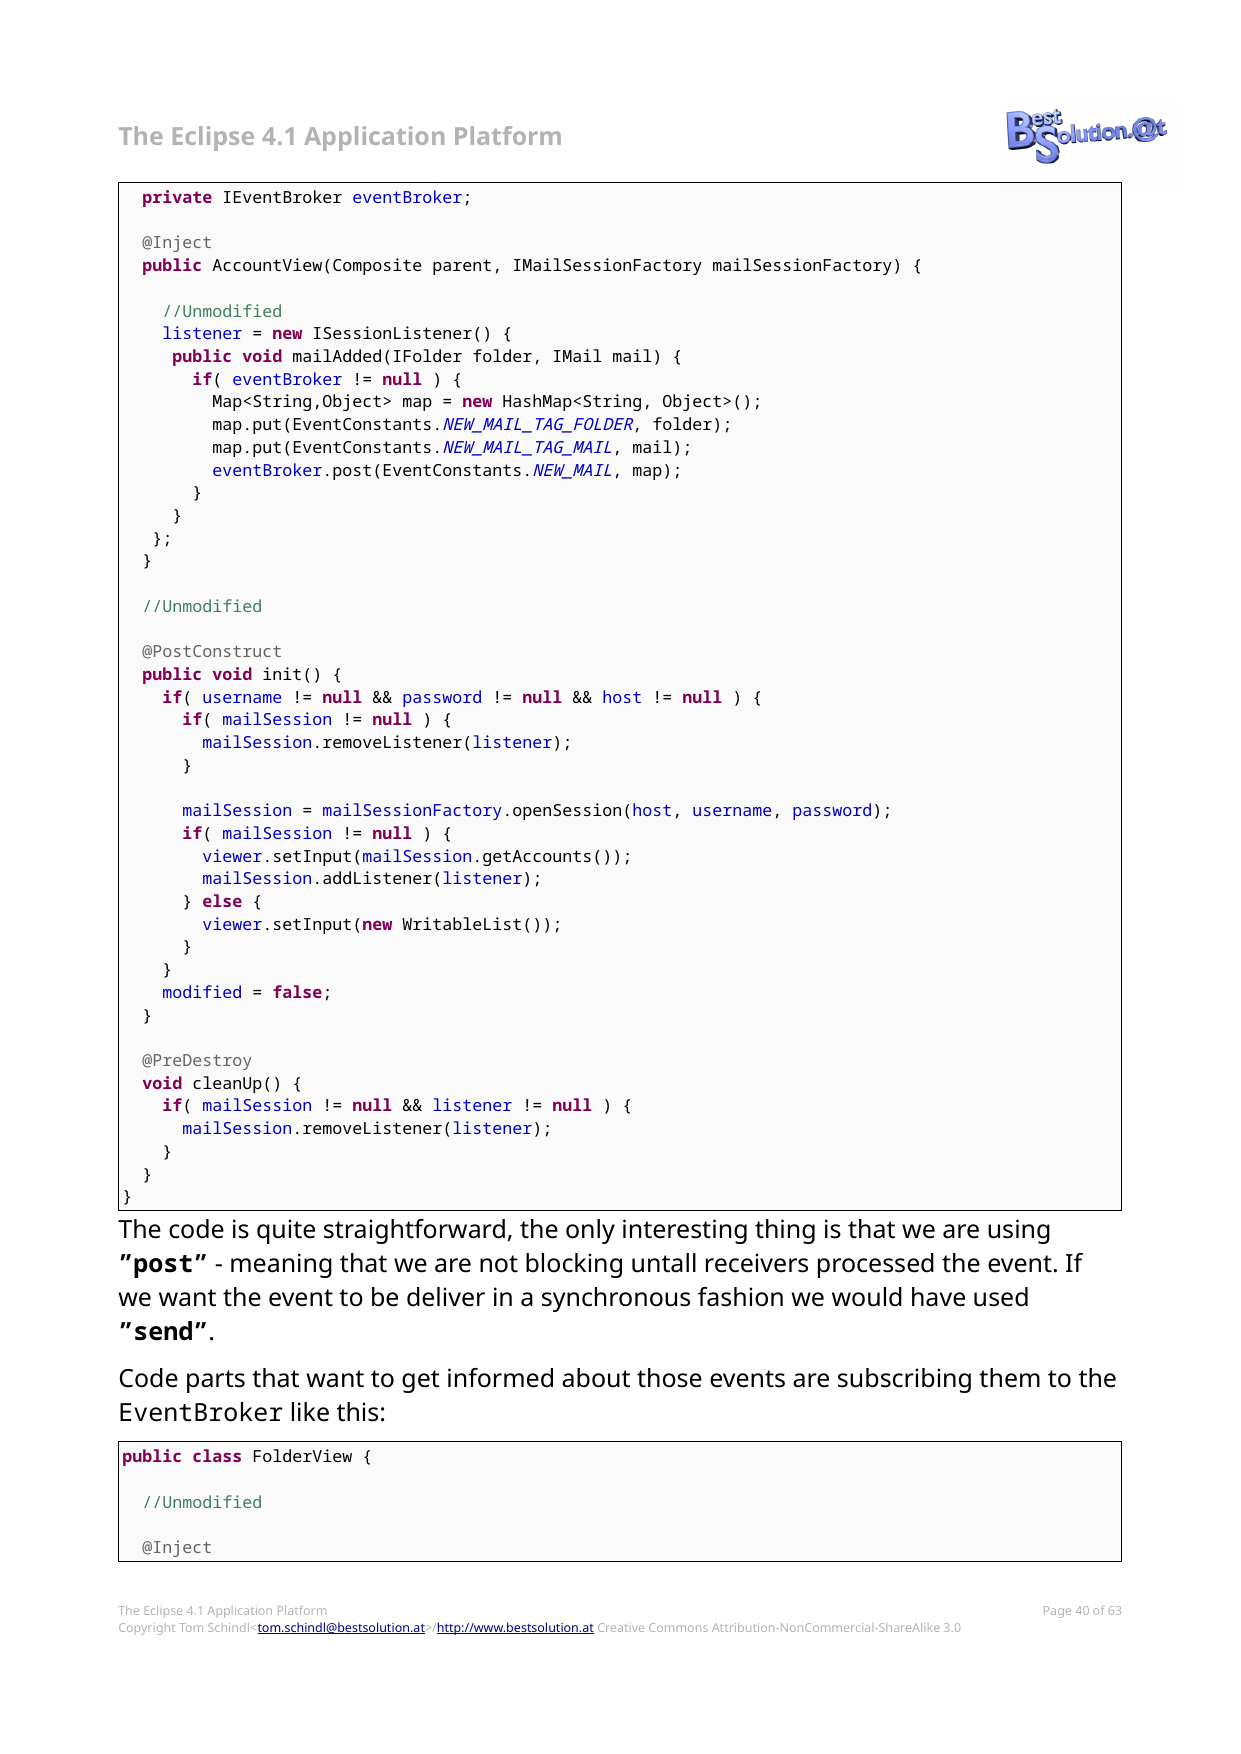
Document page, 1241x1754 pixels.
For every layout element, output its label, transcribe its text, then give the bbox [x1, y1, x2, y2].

text Code parts that want to get informed about those events are subscribing them to the EventBroker like this: [118, 1360, 1122, 1428]
text listener = new ISessionListener() { public void mailAdded(IFolder folder, IMail mail) { if( eventBroker != null ) { Map<String,Object> map = new HashMap<String, Object>(); map.put(EventConstants.NEW_MAIL_TAG_FOLDER, folder); map.put(EventConstants.NEW_MAIL_TAG_MAIL, mail); eventBroker.post(EventConstants.NEW_MAIL, map); } } }; } [119, 318, 1121, 568]
picture [1002, 101, 1181, 191]
text The code is quite straightforward, the only interesting thing is that we are using ”post” - meaning that we are not blocking untall receivers processed the event. If we want the event to be deliver in a synchronous fashion we would have used ”send”. [118, 1211, 1122, 1348]
text //Unmodified [119, 590, 1121, 613]
text @Inject public AccountView(Composite parent, IMailSessionFactory mailSessionFactory) { //Unmodified [119, 204, 1121, 318]
text @PostConstruct public void init() { if( username != null && password != null && host != null ) { if( mailSession != null ) { mailSession.removeListener(listener); } mailSession = mailSessionFactory.openSession(host, username, password); if( mailSession != null ) { viewer.setInput(mailSession.getAccounts()); mailSession.addListener(listener); } else { viewer.setInput(new WritableList()); } } modified = false; } @PreDestroy void cleanUp() { if( mailSession != null && listener != null ) { mailSession.removeListener(listener); } } } [119, 636, 1121, 1210]
text private IEventBroker eventBroker; [119, 183, 1121, 204]
text public class FolderView { //Unmodified @Inject [119, 1442, 1121, 1561]
